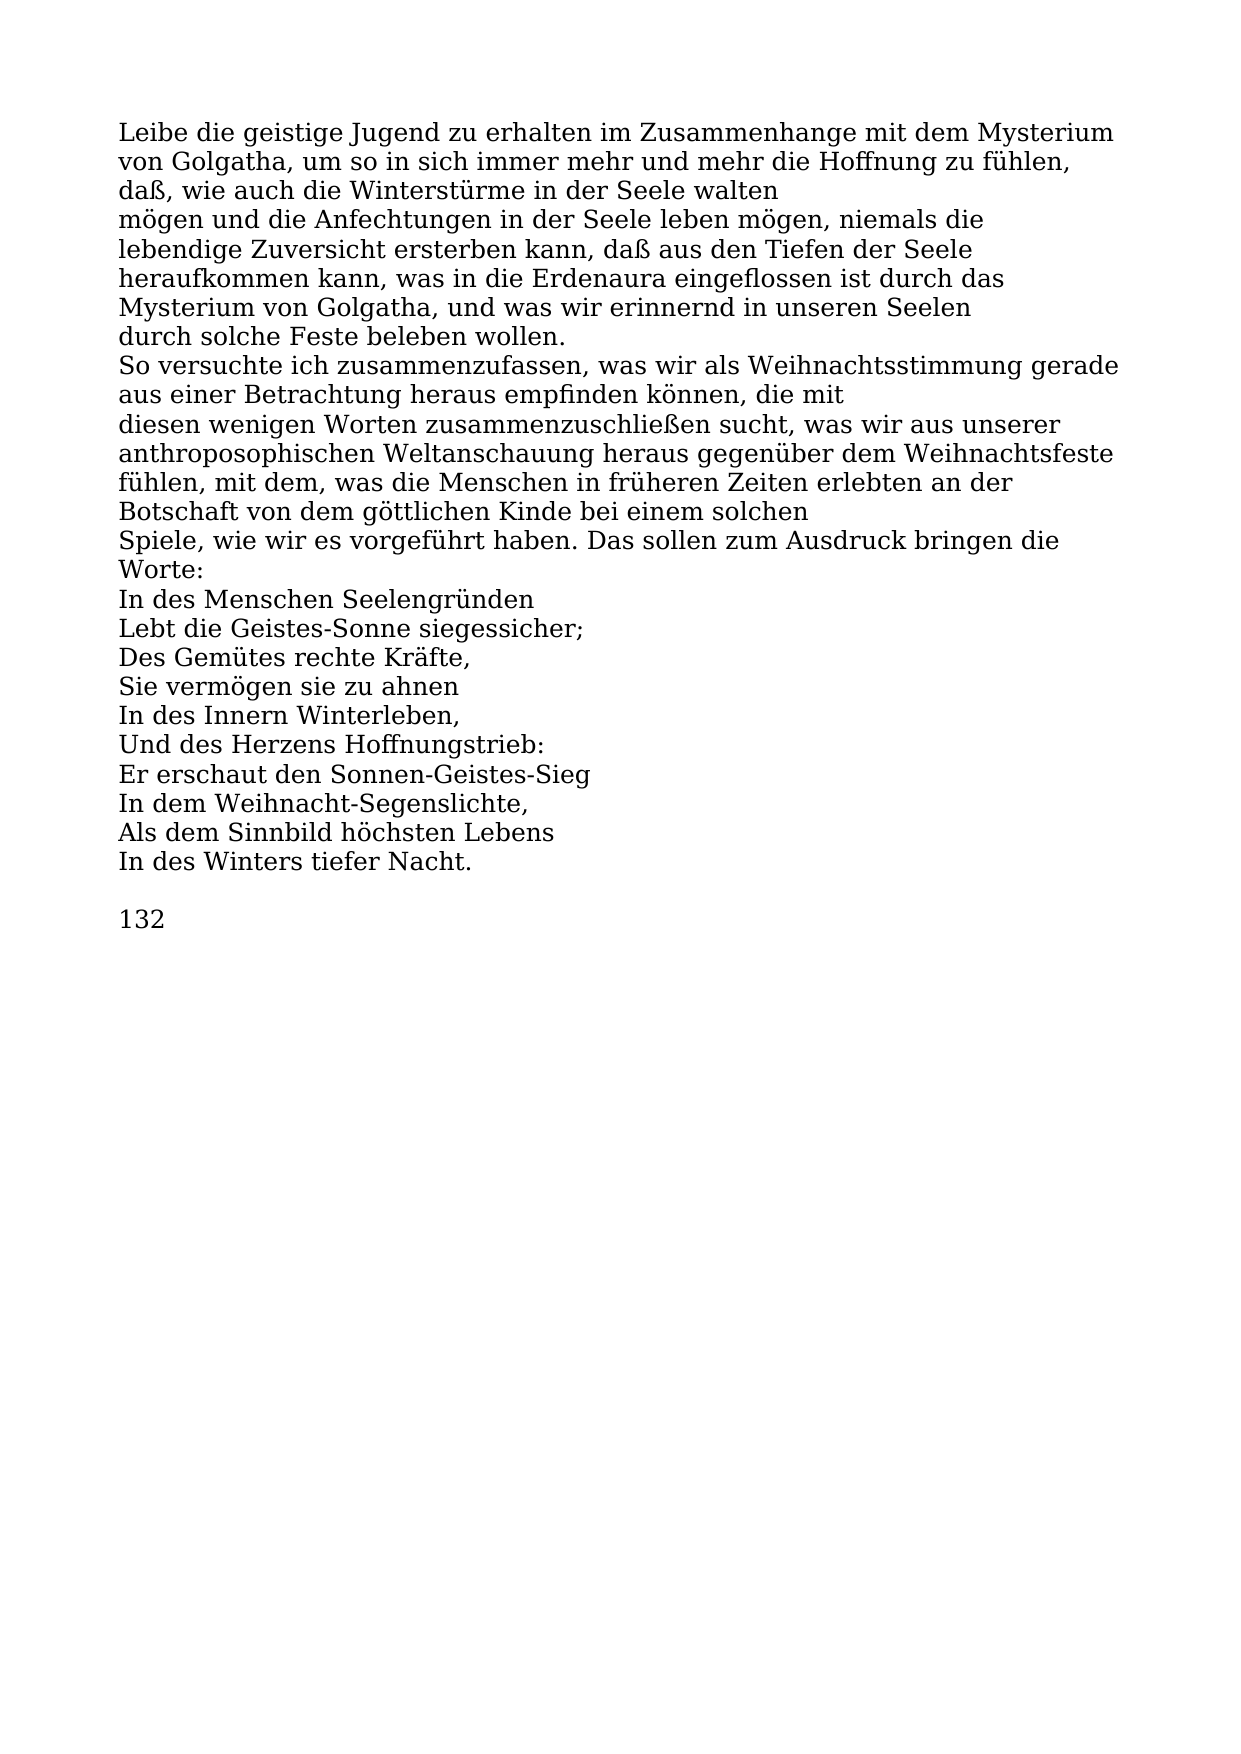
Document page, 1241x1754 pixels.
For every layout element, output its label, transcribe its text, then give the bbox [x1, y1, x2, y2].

text mögen und die Anfechtungen in der Seele leben mögen, niemals die [118, 206, 1122, 235]
text Er erschaut den Sonnen-Geistes-Sieg [118, 760, 1122, 789]
text Und des Herzens Hoffnungstrieb: [118, 731, 1122, 760]
text Als dem Sinnbild höchsten Lebens [118, 818, 1122, 847]
text Spiele, wie wir es vorgeführt haben. Das sollen zum Ausdruck bringen die Worte: [118, 526, 1122, 585]
text lebendige Zuversicht ersterben kann, daß aus den Tiefen der Seele [118, 235, 1122, 264]
text Leibe die geistige Jugend zu erhalten im Zusammenhange mit dem Mysterium von Golgatha, um so in sich immer mehr und mehr die Hoffnung zu fühlen, daß, wie auch die Winterstürme in der Seele walten [118, 118, 1122, 206]
text durch solche Feste beleben wollen. [118, 322, 1122, 351]
text In des Innern Winterleben, [118, 701, 1122, 731]
text heraufkommen kann, was in die Erdenaura eingeflossen ist durch das [118, 264, 1122, 293]
text In des Winters tiefer Nacht. [118, 847, 1122, 876]
text In dem Weihnacht-Segenslichte, [118, 789, 1122, 818]
text In des Menschen Seelengründen [118, 585, 1122, 614]
text Mysterium von Golgatha, und was wir erinnernd in unseren Seelen [118, 293, 1122, 322]
text Sie vermögen sie zu ahnen [118, 672, 1122, 701]
text diesen wenigen Worten zusammenzuschließen sucht, was wir aus unserer anthroposophischen Weltanschauung heraus gegenüber dem Weihnachtsfeste fühlen, mit dem, was die Menschen in früheren Zeiten erlebten an der Botschaft von dem göttlichen Kinde bei einem solchen [118, 410, 1122, 526]
text Lebt die Geistes-Sonne siegessicher; [118, 614, 1122, 643]
text Des Gemütes rechte Kräfte, [118, 643, 1122, 672]
text 132 [118, 906, 1122, 935]
text So versuchte ich zusammenzufassen, was wir als Weihnachtsstimmung gerade aus einer Betrachtung heraus empfinden können, die mit [118, 351, 1122, 410]
